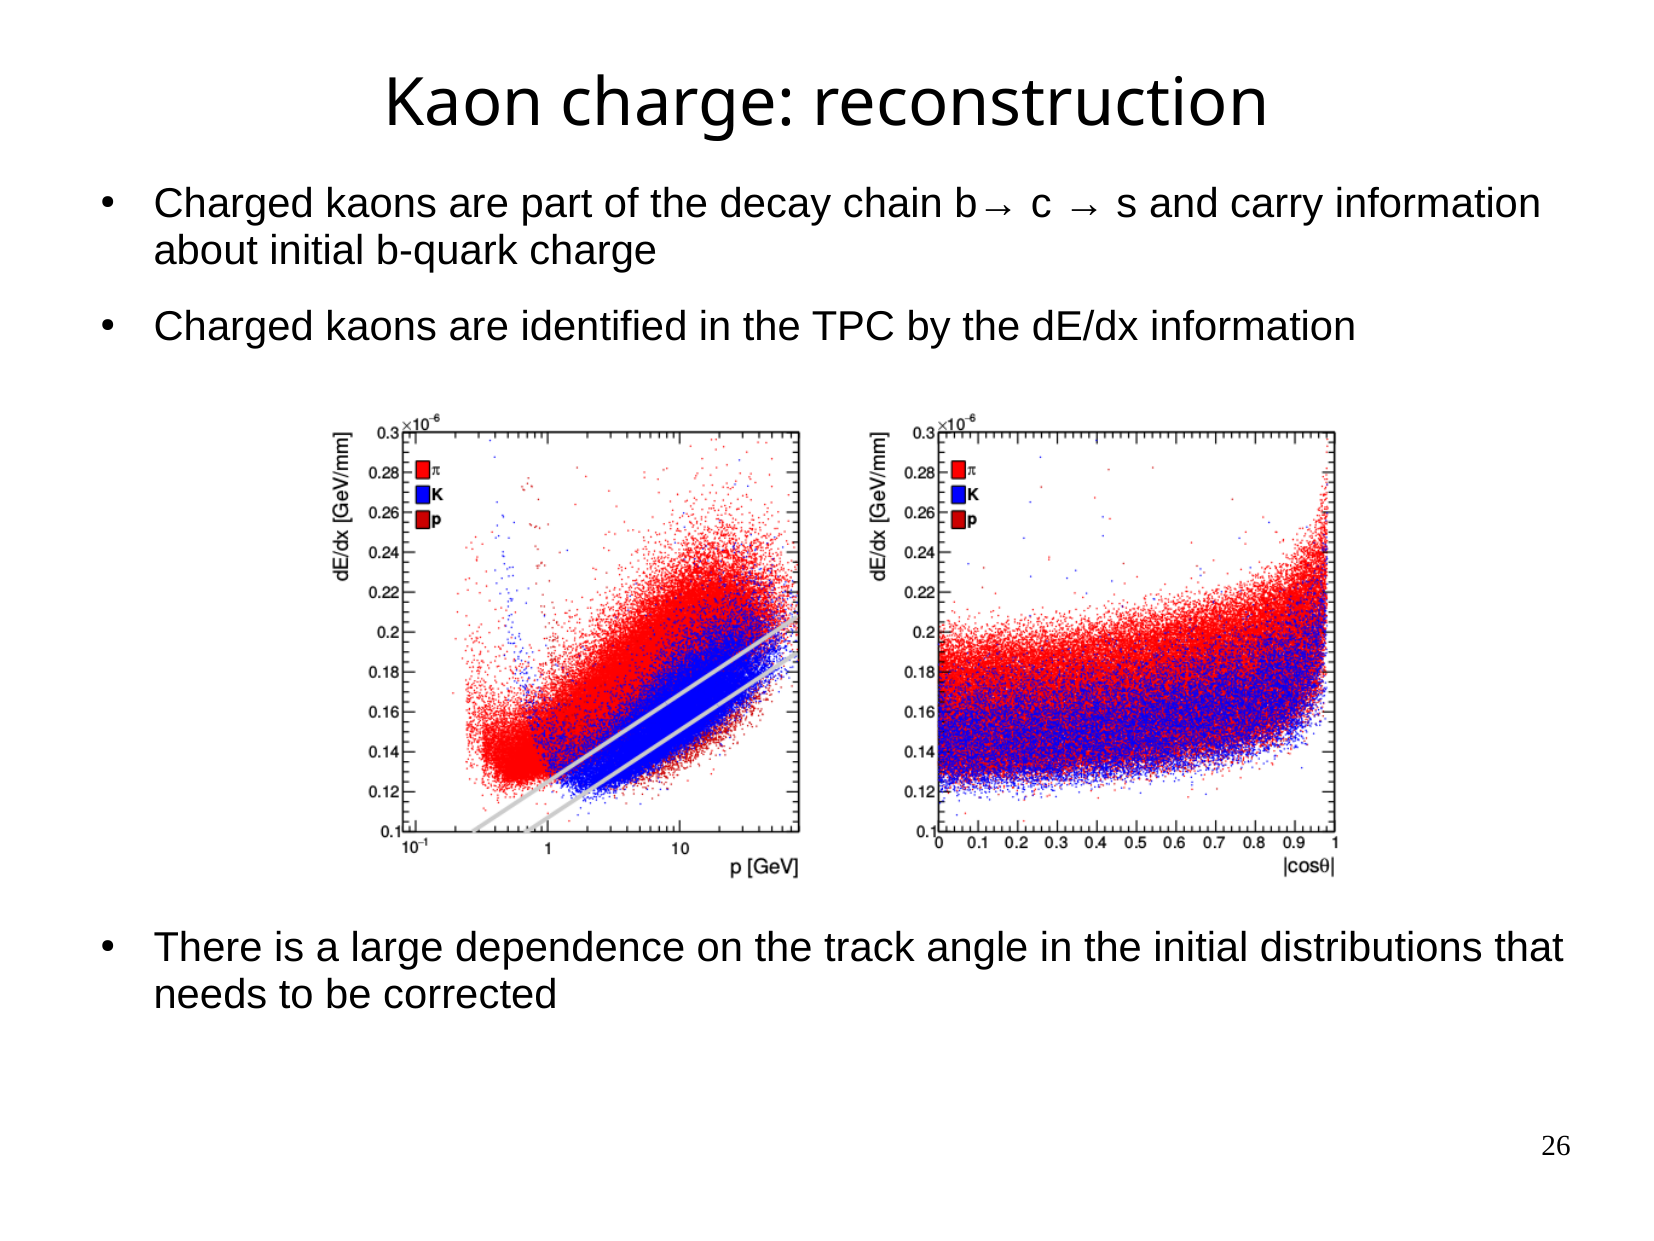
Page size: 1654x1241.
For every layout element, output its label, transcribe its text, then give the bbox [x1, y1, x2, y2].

list There is a large dependence on the track angle in the initial distributions that needs to be corrected [82, 924, 1609, 1108]
title Kaon charge: reconstruction [82, 49, 1571, 151]
list Charged kaons are part of the decay chain b→ c → s and carry information about initial b-quark charge Charged kaons are identified in the TPC by the dE/dx information [82, 180, 1609, 364]
picture [310, 408, 1354, 881]
